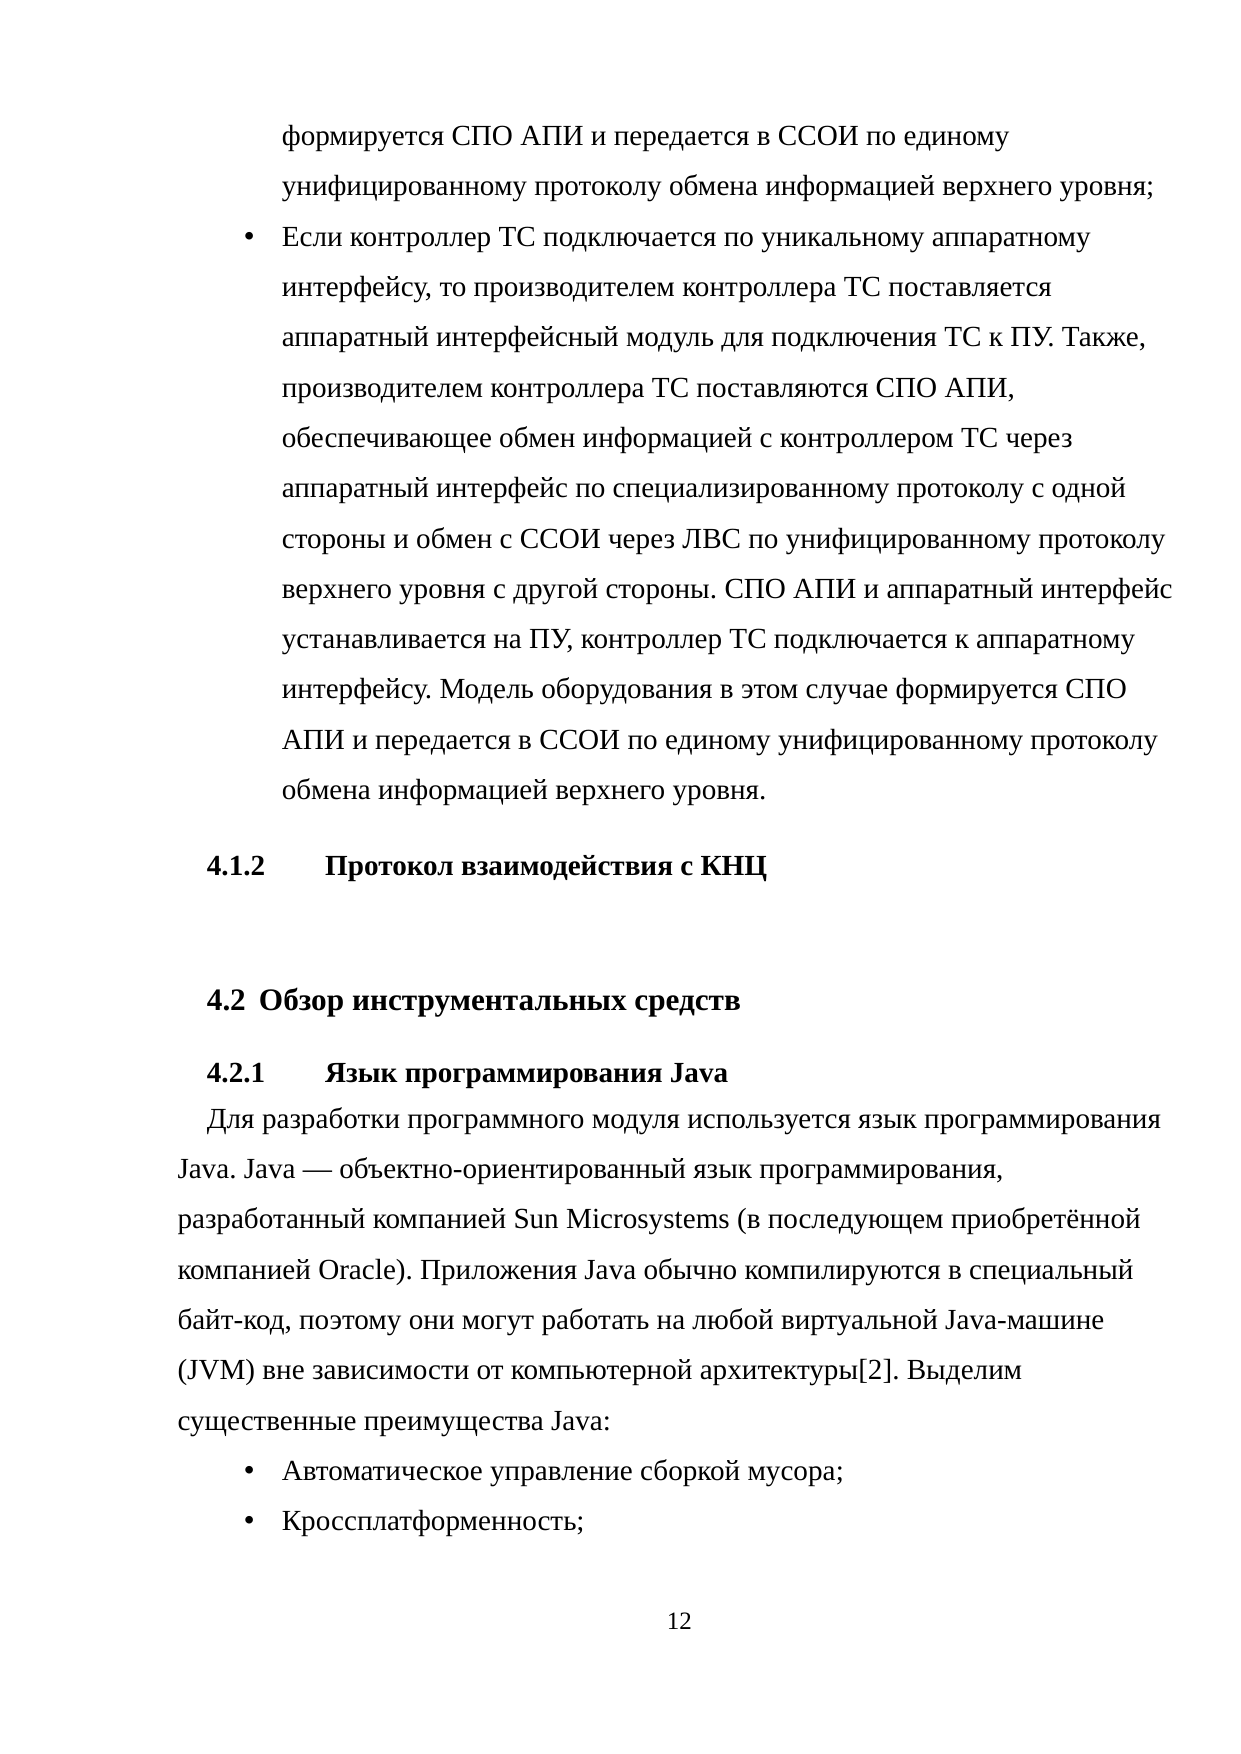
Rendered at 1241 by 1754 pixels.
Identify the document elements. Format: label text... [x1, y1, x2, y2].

subtitle Язык программирования Java [177, 1055, 1181, 1088]
subtitle Протокол взаимодействия с КНЦ [177, 848, 1181, 881]
subtitle Обзор инструментальных средств [177, 981, 1181, 1017]
list формируется СПО АПИ и передается в ССОИ по единому унифицированному протоколу обмена информацией верхнего уровня; [244, 118, 1181, 202]
list Кроссплатформенность; [244, 1503, 1181, 1537]
list Если контроллер ТС подключается по уникальному аппаратному интерфейсу, то производителем контроллера ТС поставляется аппаратный интерфейсный модуль для подключения ТС к ПУ. Также, производителем контроллера ТС поставляются СПО АПИ, обеспечивающее обмен информацией с контроллером ТС через аппаратный интерфейс по специализированному протоколу с одной стороны и обмен с ССОИ через ЛВС по унифицированному протоколу верхнего уровня с другой стороны. СПО АПИ и аппаратный интерфейс устанавливается на ПУ, контроллер ТС подключается к аппаратному интерфейсу. Модель оборудования в этом случае формируется СПО АПИ и передается в ССОИ по единому унифицированному протоколу обмена информацией верхнего уровня. [244, 219, 1181, 806]
list Автоматическое управление сборкой мусора; [244, 1453, 1181, 1487]
text Для разработки программного модуля используется язык программирования Java. Java — объектно-ориентированный язык программирования, разработанный компанией Sun Microsystems (в последующем приобретённой компанией Oracle). Приложения Java обычно компилируются в специальный байт-код, поэтому они могут работать на любой виртуальной Java-машине (JVM) вне зависимости от компьютерной архитектуры[2]. Выделим существенные преимущества Java: [177, 1101, 1181, 1436]
